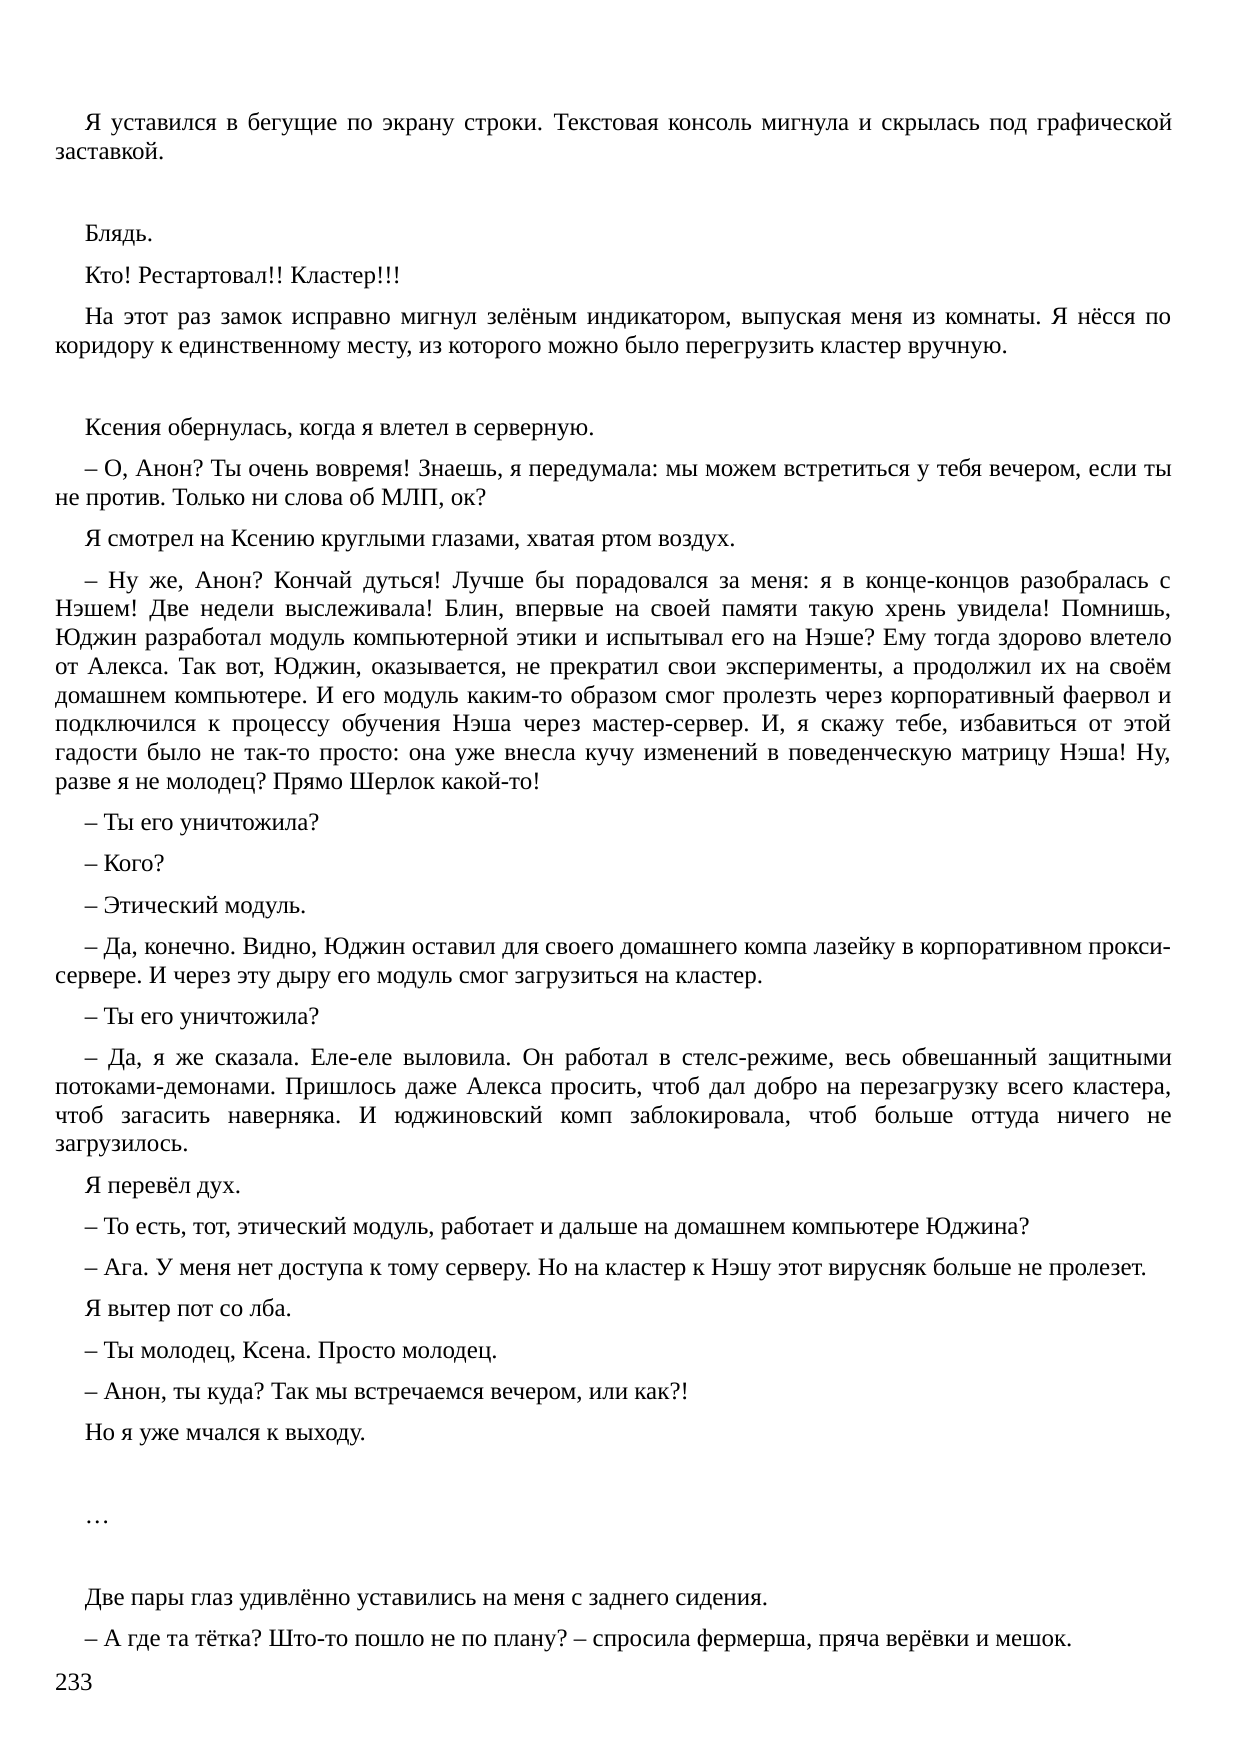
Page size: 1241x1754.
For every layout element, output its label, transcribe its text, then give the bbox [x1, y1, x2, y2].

text – О, Анон? Ты очень вовремя! Знаешь, я передумала: мы можем встретиться у тебя вечером, если ты не против. Только ни слова об МЛП, ок? [55, 453, 1173, 511]
text Я вытер пот со лба. [55, 1293, 1173, 1322]
text Я смотрел на Ксению круглыми глазами, хватая ртом воздух. [55, 523, 1173, 552]
text – Ну же, Анон? Кончай дуться! Лучше бы порадовался за меня: я в конце-концов разобралась с Нэшем! Две недели выслеживала! Блин, впервые на своей памяти такую хрень увидела! Помнишь, Юджин разработал модуль компьютерной этики и испытывал его на Нэше? Ему тогда здорово влетело от Алекса. Так вот, Юджин, оказывается, не прекратил свои эксперименты, а продолжил их на своём домашнем компьютере. И его модуль каким-то образом смог пролезть через корпоративный фаервол и подключился к процессу обучения Нэша через мастер-сервер. И, я скажу тебе, избавиться от этой гадости было не так-то просто: она уже внесла кучу изменений в поведенческую матрицу Нэша! Ну, разве я не молодец? Прямо Шерлок какой-то! [55, 565, 1173, 795]
text Кто! Рестартовал!! Кластер!!! [55, 260, 1173, 288]
text – Ты его уничтожила? [55, 1001, 1173, 1030]
text Ксения обернулась, когда я влетел в серверную. [55, 412, 1173, 441]
text – Этический модуль. [55, 890, 1173, 918]
text Две пары глаз удивлённо уставились на меня с заднего сидения. [55, 1582, 1173, 1611]
text Но я уже мчался к выходу. [55, 1417, 1173, 1446]
text Я уставился в бегущие по экрану строки. Текстовая консоль мигнула и скрылась под графической заставкой. [55, 107, 1173, 165]
text – Ага. У меня нет доступа к тому серверу. Но на кластер к Нэшу этот вирусняк больше не пролезет. [55, 1252, 1173, 1281]
text – То есть, тот, этический модуль, работает и дальше на домашнем компьютере Юджина? [55, 1211, 1173, 1240]
text – А где та тётка? Што-то пошло не по плану? – спросила фермерша, пряча верёвки и мешок. [55, 1623, 1173, 1652]
text … [55, 1500, 1173, 1528]
text На этот раз замок исправно мигнул зелёным индикатором, выпуская меня из комнаты. Я нёсся по коридору к единственному месту, из которого можно было перегрузить кластер вручную. [55, 301, 1173, 358]
text – Ты его уничтожила? [55, 807, 1173, 836]
text – Кого? [55, 848, 1173, 877]
text Я перевёл дух. [55, 1170, 1173, 1198]
text Блядь. [55, 218, 1173, 247]
text – Ты молодец, Ксена. Просто молодец. [55, 1335, 1173, 1363]
text – Да, конечно. Видно, Юджин оставил для своего домашнего компа лазейку в корпоративном прокси-сервере. И через эту дыру его модуль смог загрузиться на кластер. [55, 931, 1173, 988]
text – Да, я же сказала. Еле-еле выловила. Он работал в стелс-режиме, весь обвешанный защитными потоками-демонами. Пришлось даже Алекса просить, чтоб дал добро на перезагрузку всего кластера, чтоб загасить наверняка. И юджиновский комп заблокировала, чтоб больше оттуда ничего не загрузилось. [55, 1042, 1173, 1157]
text – Анон, ты куда? Так мы встречаемся вечером, или как?! [55, 1376, 1173, 1405]
